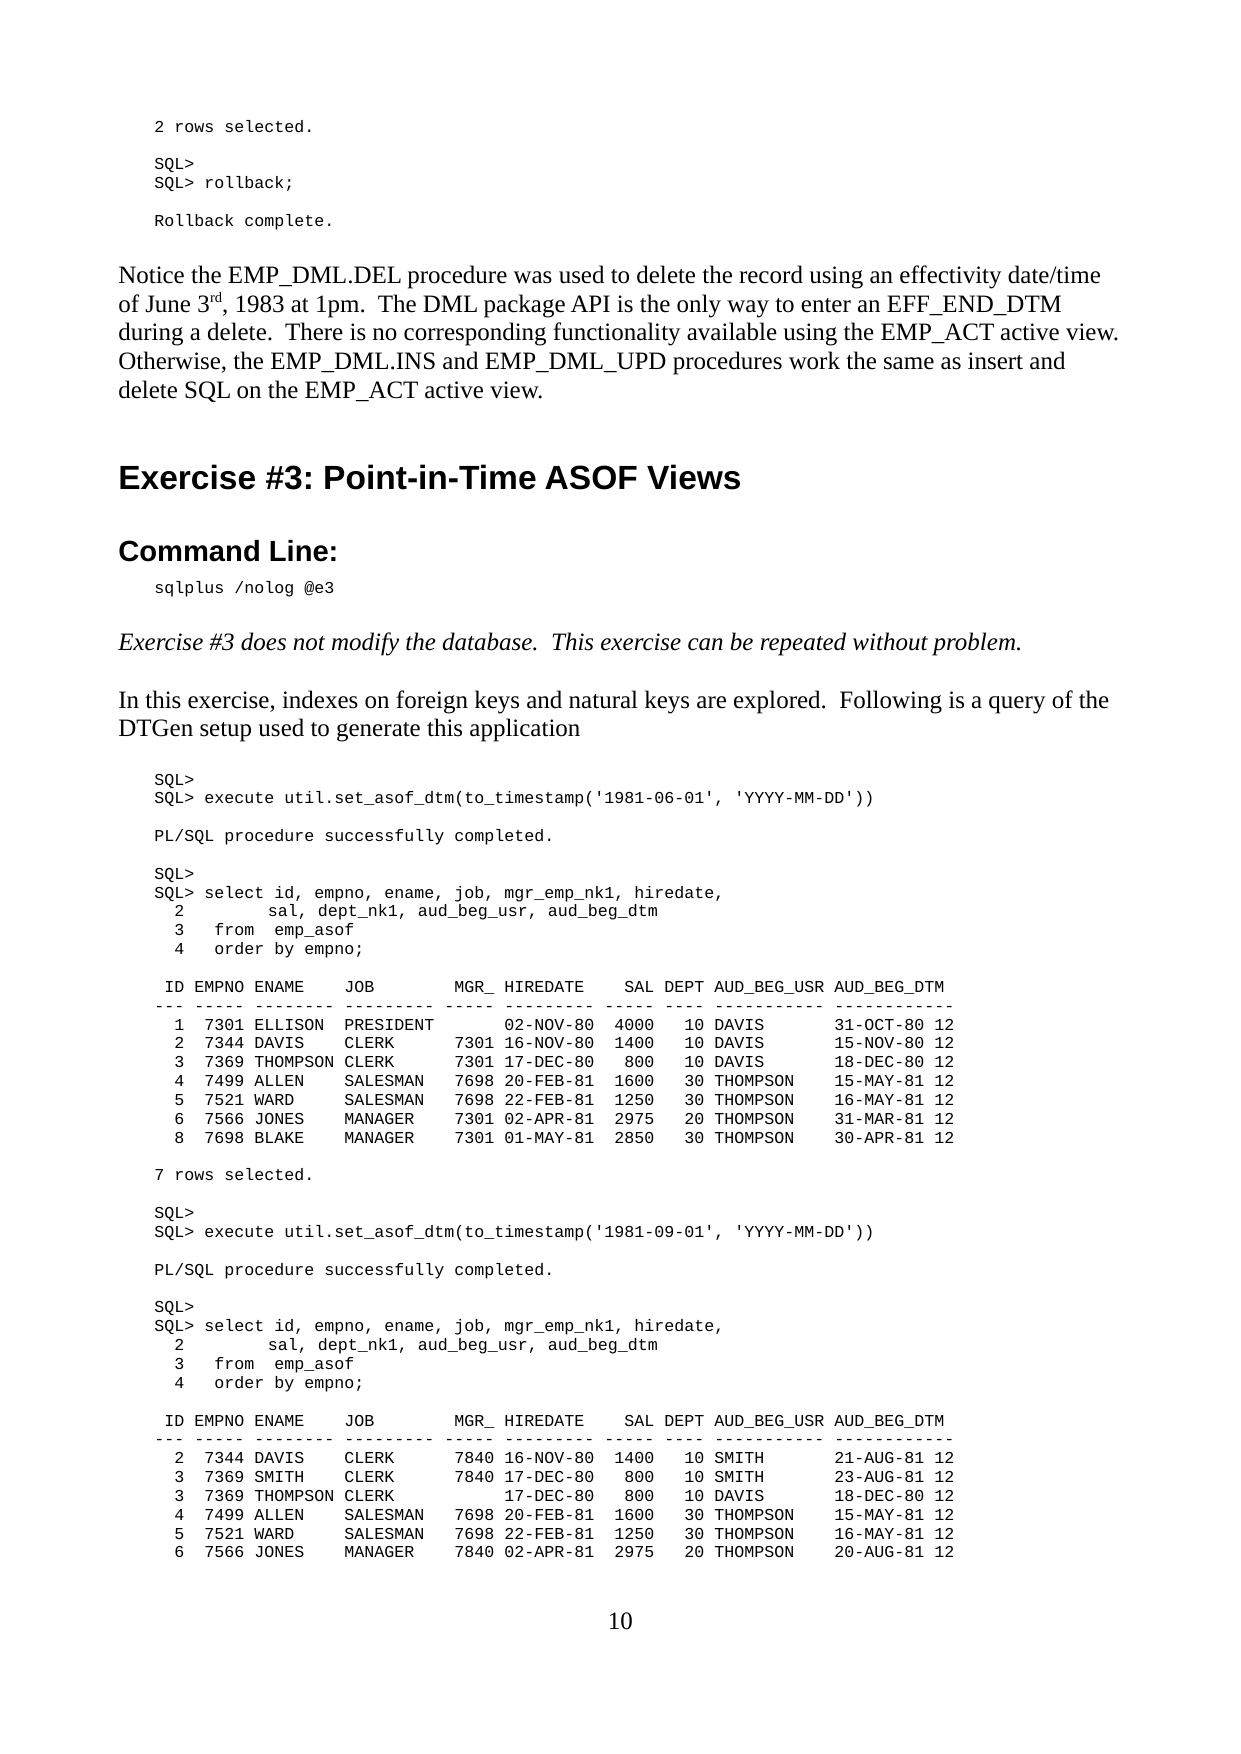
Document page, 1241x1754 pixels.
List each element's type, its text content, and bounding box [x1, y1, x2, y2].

text SQL> rollback; [154, 175, 1086, 193]
text 3 7369 THOMPSON CLERK 17-DEC-80 800 10 DAVIS 18-DEC-80 12 [154, 1487, 1086, 1506]
text 8 7698 BLAKE MANAGER 7301 01-MAY-81 2850 30 THOMPSON 30-APR-81 12 [154, 1129, 1086, 1148]
text SQL> execute util.set_asof_dtm(to_timestamp('1981-09-01', 'YYYY-MM-DD')) [154, 1223, 1086, 1242]
text 6 7566 JONES MANAGER 7301 02-APR-81 2975 20 THOMPSON 31-MAR-81 12 [154, 1110, 1086, 1129]
text 2 rows selected. [154, 118, 1086, 137]
text 2 7344 DAVIS CLERK 7301 16-NOV-80 1400 10 DAVIS 15-NOV-80 12 [154, 1035, 1086, 1054]
text PL/SQL procedure successfully completed. [154, 828, 1086, 846]
text --- ----- -------- --------- ----- --------- ----- ---- ----------- ------------ [154, 1431, 1086, 1450]
text ID EMPNO ENAME JOB MGR_ HIREDATE SAL DEPT AUD_BEG_USR AUD_BEG_DTM [154, 978, 1086, 997]
text 3 7369 SMITH CLERK 7840 17-DEC-80 800 10 SMITH 23-AUG-81 12 [154, 1469, 1086, 1487]
text SQL> [154, 1205, 1086, 1223]
text SQL> [154, 865, 1086, 884]
text 6 7566 JONES MANAGER 7840 02-APR-81 2975 20 THOMPSON 20-AUG-81 12 [154, 1544, 1086, 1563]
subtitle Exercise #3: Point-in-Time ASOF Views [118, 457, 1122, 496]
text 3 7369 THOMPSON CLERK 7301 17-DEC-80 800 10 DAVIS 18-DEC-80 12 [154, 1054, 1086, 1073]
text ID EMPNO ENAME JOB MGR_ HIREDATE SAL DEPT AUD_BEG_USR AUD_BEG_DTM [154, 1412, 1086, 1431]
text PL/SQL procedure successfully completed. [154, 1261, 1086, 1280]
text SQL> select id, empno, ename, job, mgr_emp_nk1, hiredate, [154, 1318, 1086, 1337]
text 3 from emp_asof [154, 922, 1086, 941]
text SQL> [154, 771, 1086, 790]
text 4 7499 ALLEN SALESMAN 7698 20-FEB-81 1600 30 THOMPSON 15-MAY-81 12 [154, 1073, 1086, 1092]
text SQL> execute util.set_asof_dtm(to_timestamp('1981-06-01', 'YYYY-MM-DD')) [154, 790, 1086, 809]
text 4 order by empno; [154, 941, 1086, 959]
text SQL> [154, 1299, 1086, 1318]
text In this exercise, indexes on foreign keys and natural keys are explored. Following is a query of the DTGen setup used to generate this application [118, 685, 1122, 742]
text 4 order by empno; [154, 1374, 1086, 1393]
text 2 sal, dept_nk1, aud_beg_usr, aud_beg_dtm [154, 903, 1086, 922]
text Rollback complete. [154, 212, 1086, 231]
text SQL> select id, empno, ename, job, mgr_emp_nk1, hiredate, [154, 884, 1086, 903]
text 5 7521 WARD SALESMAN 7698 22-FEB-81 1250 30 THOMPSON 16-MAY-81 12 [154, 1092, 1086, 1110]
text --- ----- -------- --------- ----- --------- ----- ---- ----------- ------------ [154, 997, 1086, 1016]
text 4 7499 ALLEN SALESMAN 7698 20-FEB-81 1600 30 THOMPSON 15-MAY-81 12 [154, 1506, 1086, 1525]
text 1 7301 ELLISON PRESIDENT 02-NOV-80 4000 10 DAVIS 31-OCT-80 12 [154, 1016, 1086, 1035]
text Notice the EMP_DML.DEL procedure was used to delete the record using an effectivity date/time of June 3rd, 1983 at 1pm. The DML package API is the only way to enter an EFF_END_DTM during a delete. There is no corresponding functionality available using the EMP_ACT active view. Otherwise, the EMP_DML.INS and EMP_DML_UPD procedures work the same as insert and delete SQL on the EMP_ACT active view. [118, 260, 1122, 404]
text 5 7521 WARD SALESMAN 7698 22-FEB-81 1250 30 THOMPSON 16-MAY-81 12 [154, 1525, 1086, 1544]
subtitle Command Line: [118, 534, 1122, 567]
text 2 7344 DAVIS CLERK 7840 16-NOV-80 1400 10 SMITH 21-AUG-81 12 [154, 1450, 1086, 1469]
text SQL> [154, 156, 1086, 175]
text Exercise #3 does not modify the database. This exercise can be repeated without problem. [118, 627, 1122, 656]
text 2 sal, dept_nk1, aud_beg_usr, aud_beg_dtm [154, 1337, 1086, 1356]
text 3 from emp_asof [154, 1356, 1086, 1374]
text sqlplus /nolog @e3 [154, 580, 1086, 598]
text 7 rows selected. [154, 1167, 1086, 1186]
